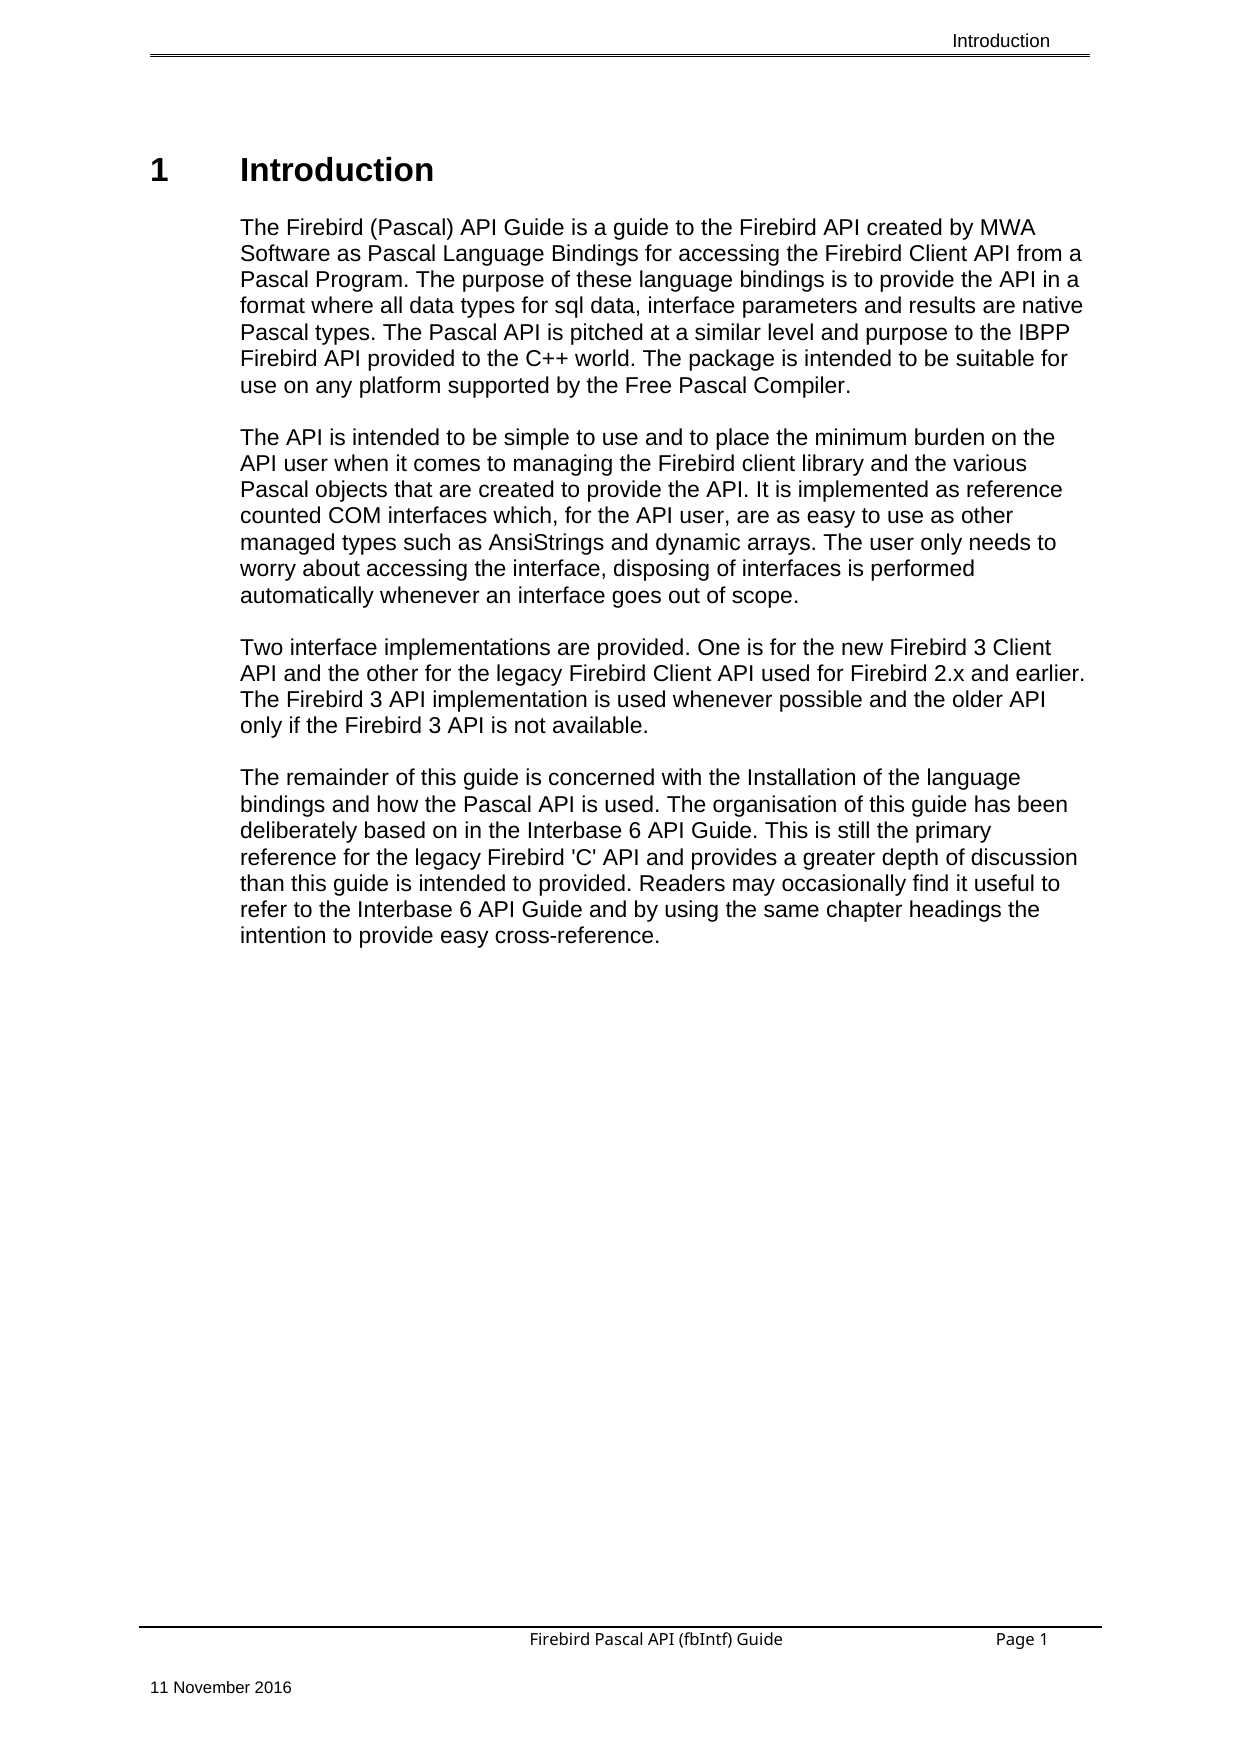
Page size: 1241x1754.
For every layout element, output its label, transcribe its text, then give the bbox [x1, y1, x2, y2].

text Two interface implementations are provided. One is for the new Firebird 3 Client API and the other for the legacy Firebird Client API used for Firebird 2.x and earlier. The Firebird 3 API implementation is used whenever possible and the older API only if the Firebird 3 API is not available. [240, 633, 1090, 739]
subtitle Introduction [150, 150, 1090, 188]
text The API is intended to be simple to use and to place the minimum burden on the API user when it comes to managing the Firebird client library and the various Pascal objects that are created to provide the API. It is implemented as reference counted COM interfaces which, for the API user, are as easy to use as other managed types such as AnsiStrings and dynamic arrays. The user only needs to worry about accessing the interface, disposing of interfaces is performed automatically whenever an interface goes out of scope. [240, 423, 1090, 608]
text The Firebird (Pascal) API Guide is a guide to the Firebird API created by MWA Software as Pascal Language Bindings for accessing the Firebird Client API from a Pascal Program. The purpose of these language bindings is to provide the API in a format where all data types for sql data, interface parameters and results are native Pascal types. The Pascal API is pitched at a similar level and purpose to the IBPP Firebird API provided to the C++ world. The package is intended to be suitable for use on any platform supported by the Free Pascal Compiler. [240, 213, 1090, 398]
text The remainder of this guide is concerned with the Installation of the language bindings and how the Pascal API is used. The organisation of this guide has been deliberately based on in the Interbase 6 API Guide. This is still the primary reference for the legacy Firebird 'C' API and provides a greater depth of discussion than this guide is intended to provided. Readers may occasionally find it useful to refer to the Interbase 6 API Guide and by using the same chapter headings the intention to provide easy cross-reference. [240, 764, 1090, 949]
